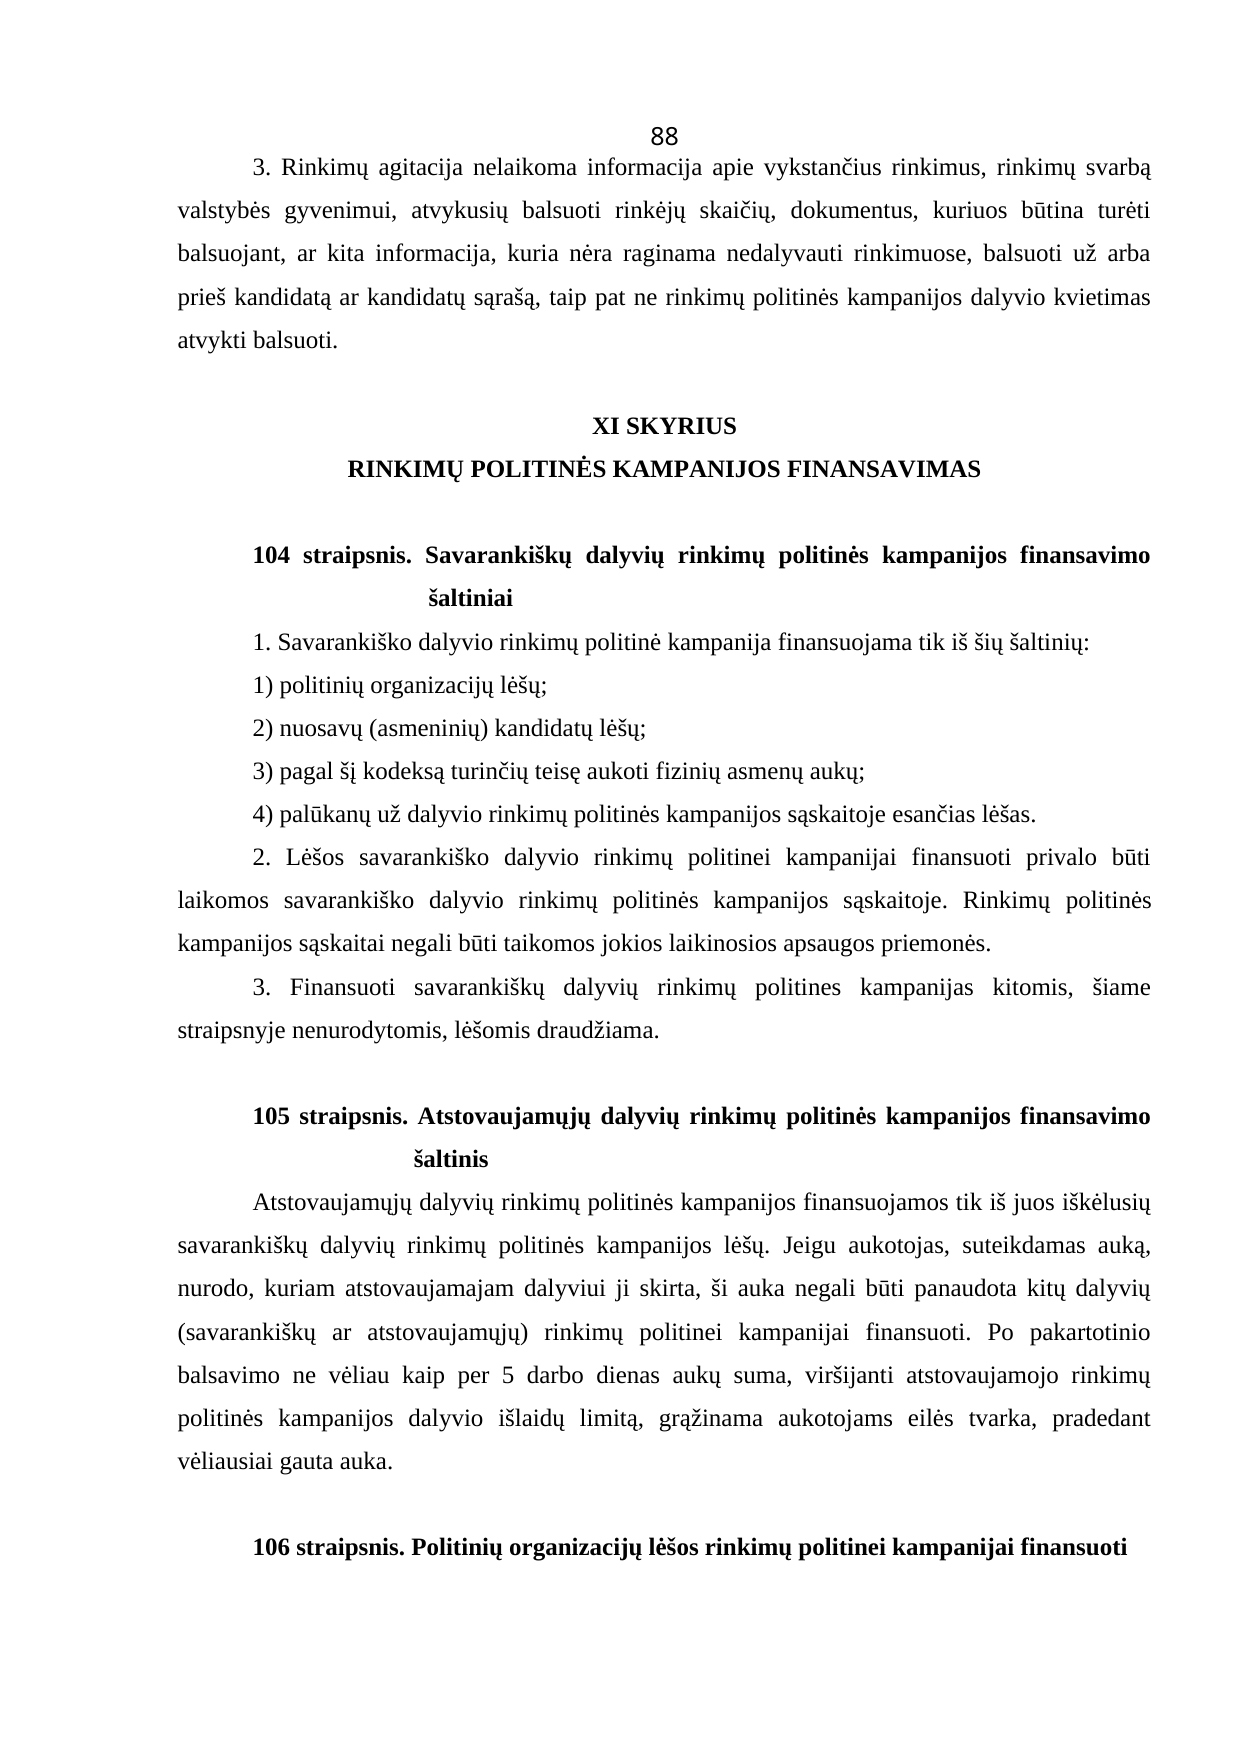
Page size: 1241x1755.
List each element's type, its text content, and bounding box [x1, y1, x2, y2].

text 2. Lėšos savarankiško dalyvio rinkimų politinei kampanijai finansuoti privalo būti laikomos savarankiško dalyvio rinkimų politinės kampanijos sąskaitoje. Rinkimų politinės kampanijos sąskaitai negali būti taikomos jokios laikinosios apsaugos priemonės. [177, 842, 1152, 957]
text 106 straipsnis. Politinių organizacijų lėšos rinkimų politinei kampanijai finansuoti [177, 1532, 1152, 1561]
text 1) politinių organizacijų lėšų; [177, 670, 1152, 698]
text 1. Savarankiško dalyvio rinkimų politinė kampanija finansuojama tik iš šių šaltinių: [177, 627, 1152, 655]
text 3. Rinkimų agitacija nelaikoma informacija apie vykstančius rinkimus, rinkimų svarbą valstybės gyvenimui, atvykusių balsuoti rinkėjų skaičių, dokumentus, kuriuos būtina turėti balsuojant, ar kita informacija, kuria nėra raginama nedalyvauti rinkimuose, balsuoti už arba prieš kandidatą ar kandidatų sąrašą, taip pat ne rinkimų politinės kampanijos dalyvio kvietimas atvykti balsuoti. [177, 152, 1152, 353]
text 2) nuosavų (asmeninių) kandidatų lėšų; [177, 713, 1152, 742]
text 104 straipsnis. Savarankiškų dalyvių rinkimų politinės kampanijos finansavimo šaltiniai [252, 540, 1152, 612]
text RINKIMŲ POLITINĖS KAMPANIJOS FINANSAVIMAS [177, 454, 1152, 483]
text Atstovaujamųjų dalyvių rinkimų politinės kampanijos finansuojamos tik iš juos iškėlusių savarankiškų dalyvių rinkimų politinės kampanijos lėšų. Jeigu aukotojas, suteikdamas auką, nurodo, kuriam atstovaujamajam dalyviui ji skirta, ši auka negali būti panaudota kitų dalyvių (savarankiškų ar atstovaujamųjų) rinkimų politinei kampanijai finansuoti. Po pakartotinio balsavimo ne vėliau kaip per 5 darbo dienas aukų suma, viršijanti atstovaujamojo rinkimų politinės kampanijos dalyvio išlaidų limitą, grąžinama aukotojams eilės tvarka, pradedant vėliausiai gauta auka. [177, 1187, 1152, 1475]
text 105 straipsnis. Atstovaujamųjų dalyvių rinkimų politinės kampanijos finansavimo šaltinis [252, 1101, 1152, 1173]
text XI SKYRIUS [177, 411, 1152, 440]
text 3) pagal šį kodeksą turinčių teisę aukoti fizinių asmenų aukų; [177, 756, 1152, 785]
text 4) palūkanų už dalyvio rinkimų politinės kampanijos sąskaitoje esančias lėšas. [177, 799, 1152, 828]
text 3. Finansuoti savarankiškų dalyvių rinkimų politines kampanijas kitomis, šiame straipsnyje nenurodytomis, lėšomis draudžiama. [177, 972, 1152, 1043]
